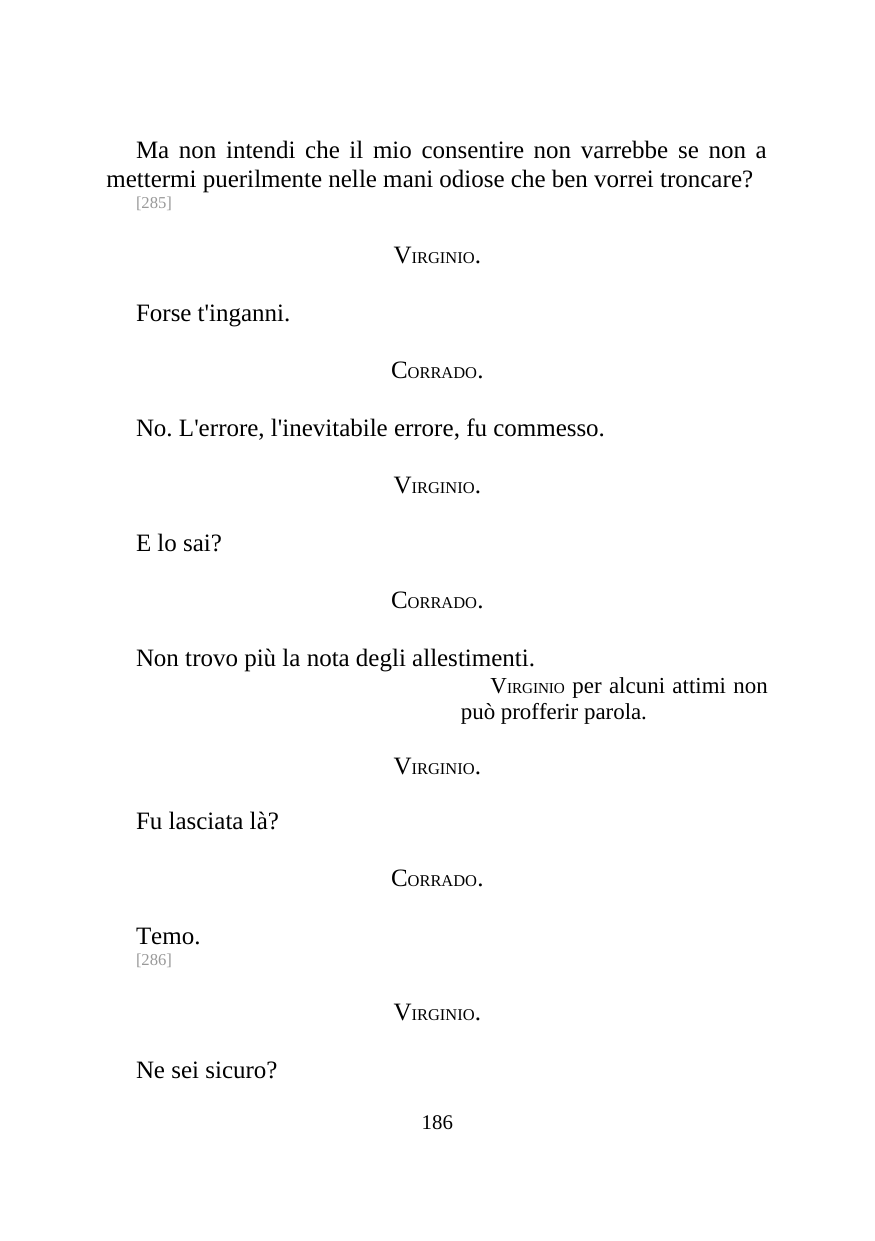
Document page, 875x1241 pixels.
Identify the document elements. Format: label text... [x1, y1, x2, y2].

text Forse t'inganni. [106, 298, 768, 327]
text Temo. [106, 921, 768, 949]
text Non trovo più la nota degli allestimenti. [106, 643, 768, 672]
text No. L'errore, l'inevitabile errore, fu commesso. [106, 413, 768, 442]
text [285] [106, 192, 768, 212]
text Corrado. [106, 585, 768, 614]
text Virginio. [106, 240, 768, 269]
text Corrado. [106, 355, 768, 384]
text Virginio. [106, 997, 768, 1026]
text Ne sei sicuro? [106, 1055, 768, 1084]
text Corrado. [106, 863, 768, 892]
text Virginio per alcuni attimi non può profferir parola. [461, 672, 768, 724]
text [286] [106, 949, 768, 969]
text Virginio. [106, 751, 768, 779]
text Ma non intendi che il mio consentire non varrebbe se non a mettermi puerilmente nelle mani odiose che ben vorrei troncare? [106, 135, 768, 192]
text E lo sai? [106, 528, 768, 557]
text Virginio. [106, 470, 768, 499]
text Fu lasciata là? [106, 806, 768, 834]
